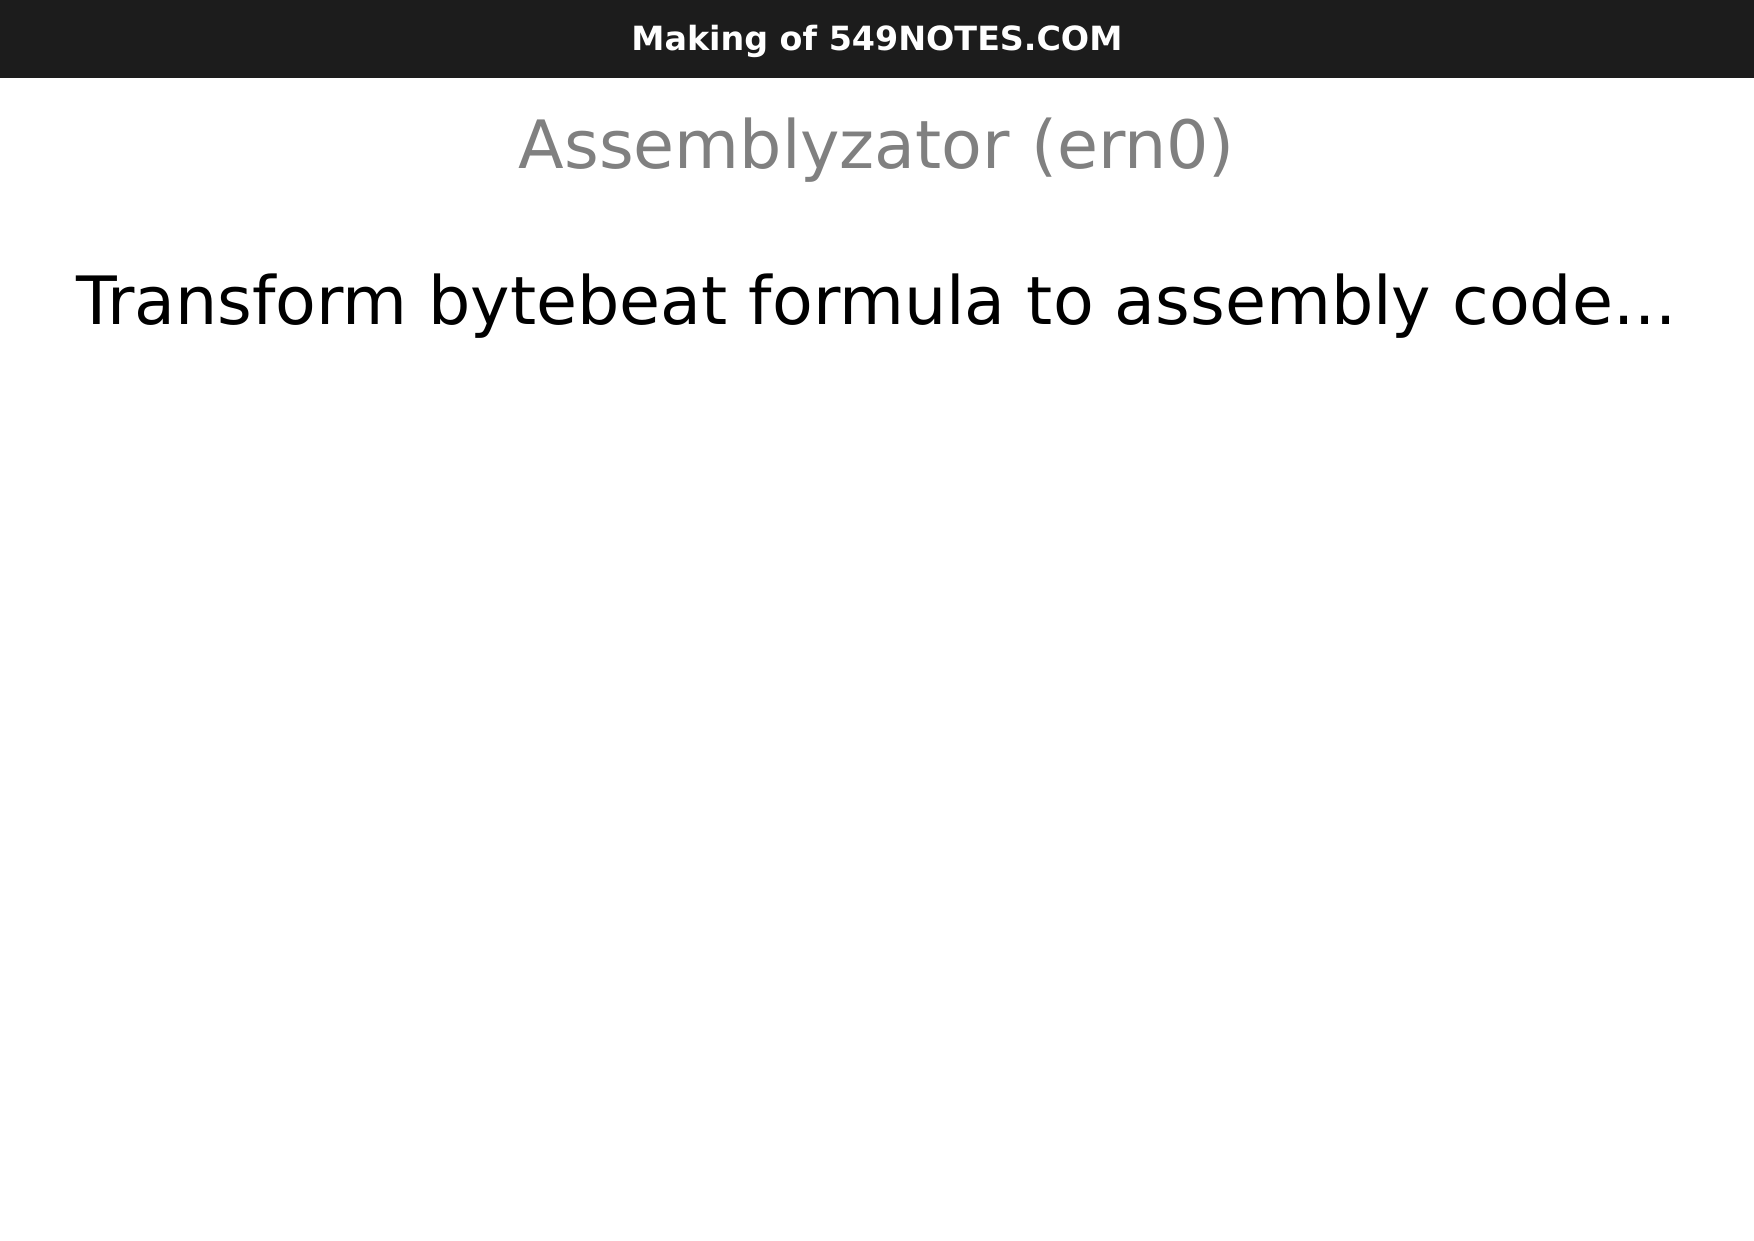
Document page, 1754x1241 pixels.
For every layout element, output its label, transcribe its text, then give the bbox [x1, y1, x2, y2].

text Assemblyzator (ern0) [0, 107, 1754, 185]
text Transform bytebeat formula to assembly code... [0, 262, 1754, 340]
